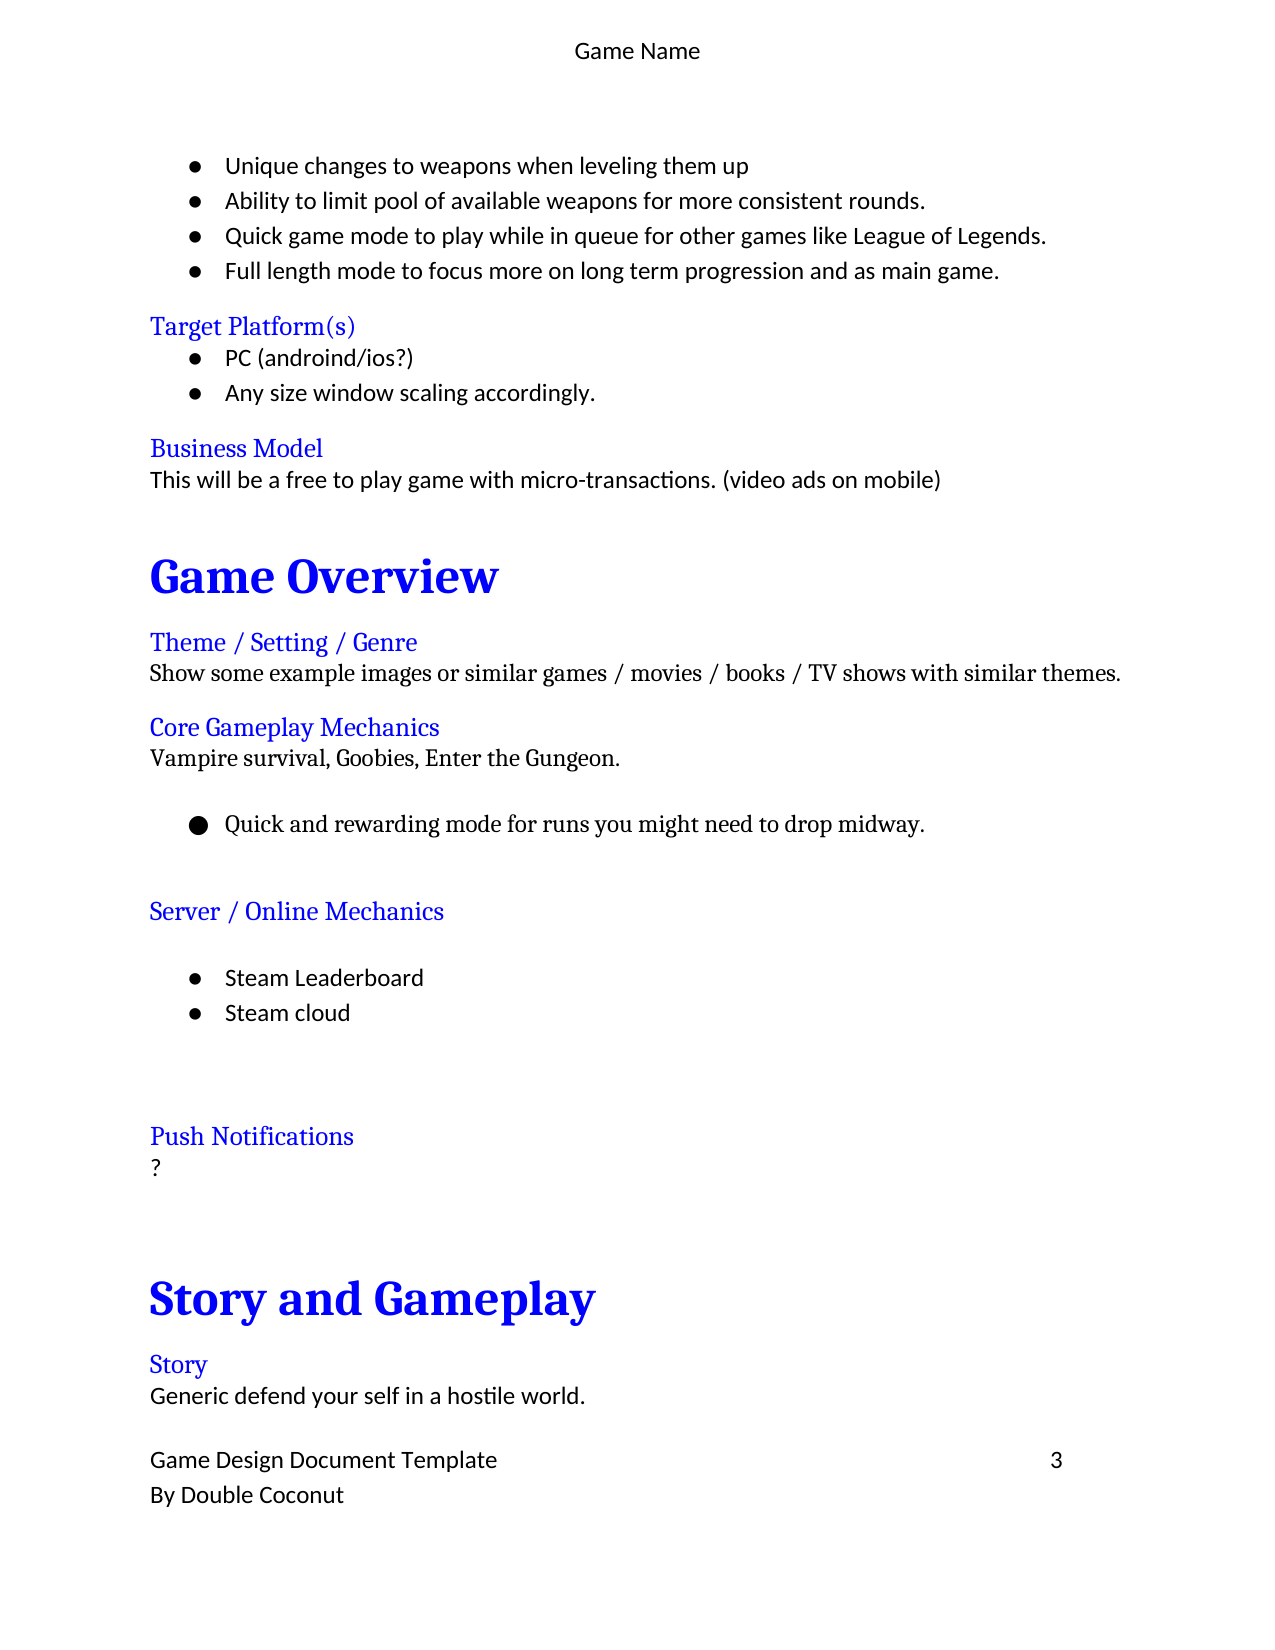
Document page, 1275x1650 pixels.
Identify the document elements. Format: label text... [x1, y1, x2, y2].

text Vampire survival, Goobies, Enter the Gungeon. [150, 743, 1125, 772]
text ? [150, 1152, 1125, 1183]
subtitle Story and Gameplay [150, 1271, 1125, 1328]
list Ability to limit pool of available weapons for more consistent rounds. [187, 185, 1125, 216]
subtitle Business Model [150, 433, 1125, 464]
list Quick game mode to play while in queue for other games like League of Legends. [187, 220, 1125, 251]
list Steam cloud [187, 997, 1125, 1028]
list Steam Leaderboard [187, 962, 1125, 993]
text Show some example images or similar games / movies / books / TV shows with similar themes. [150, 658, 1125, 687]
subtitle Theme / Setting / Genre [150, 627, 1125, 658]
list Full length mode to focus more on long term progression and as main game. [187, 255, 1125, 286]
text This will be a free to play game with micro-transactions. (video ads on mobile) [150, 464, 1125, 494]
list Quick and rewarding mode for runs you might need to drop midway. [187, 809, 1125, 838]
list PC (androind/ios?) [187, 342, 1125, 372]
list Any size window scaling accordingly. [187, 377, 1125, 407]
text Generic defend your self in a hostile world. [150, 1380, 1125, 1411]
subtitle Target Platform(s) [150, 311, 1125, 342]
subtitle Server / Online Mechanics [150, 896, 1125, 927]
subtitle Story [150, 1349, 1125, 1380]
subtitle Push Notifications [150, 1121, 1125, 1152]
subtitle Core Gameplay Mechanics [150, 712, 1125, 743]
list Unique changes to weapons when leveling them up [187, 150, 1125, 181]
subtitle Game Overview [150, 549, 1125, 606]
